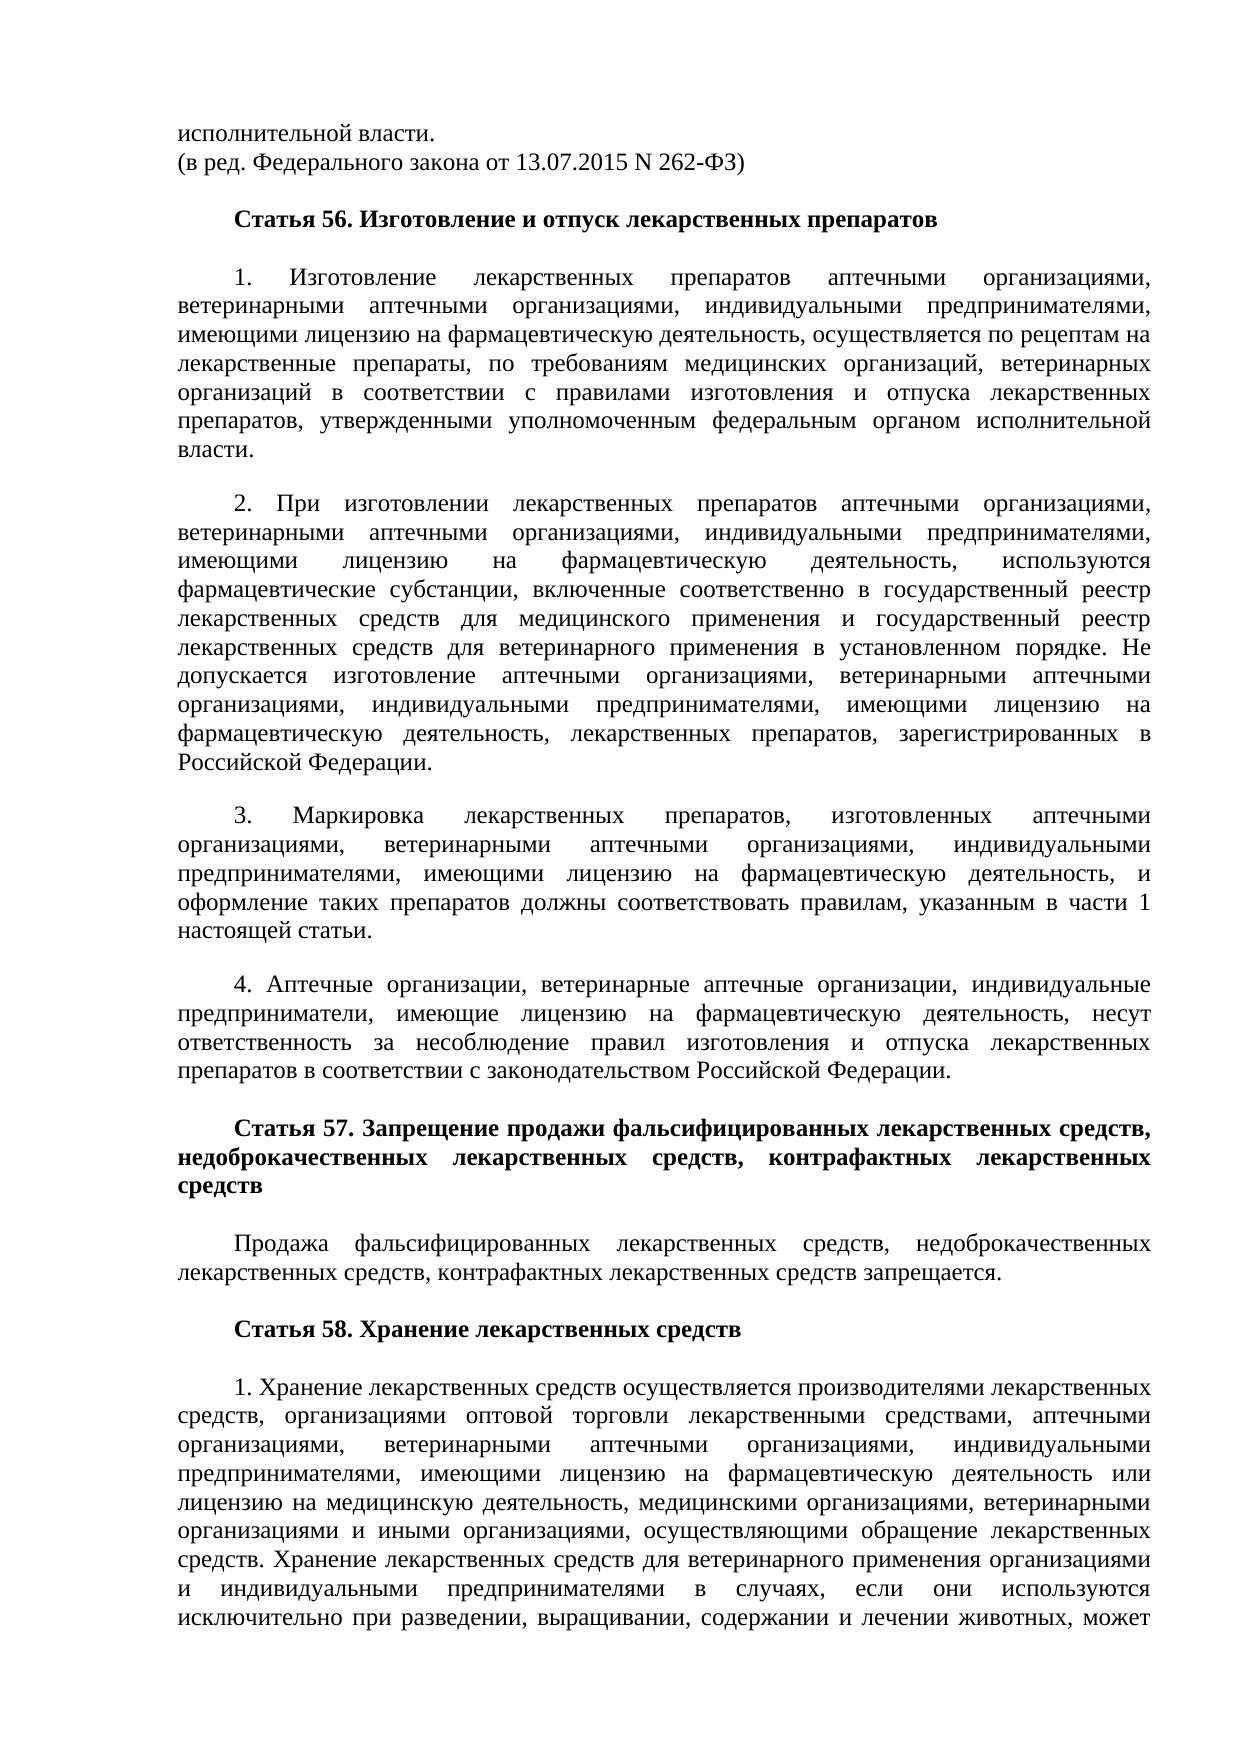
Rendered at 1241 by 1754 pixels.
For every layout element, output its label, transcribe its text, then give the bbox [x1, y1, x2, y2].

title Статья 57. Запрещение продажи фальсифицированных лекарственных средств, недоброкачественных лекарственных средств, контрафактных лекарственных средств [177, 1113, 1152, 1199]
text (в ред. Федерального закона от 13.07.2015 N 262-ФЗ) [177, 147, 1152, 176]
title Статья 58. Хранение лекарственных средств [177, 1314, 1152, 1343]
title Статья 56. Изготовление и отпуск лекарственных препаратов [177, 204, 1152, 233]
text 1. Изготовление лекарственных препаратов аптечными организациями, ветеринарными аптечными организациями, индивидуальными предпринимателями, имеющими лицензию на фармацевтическую деятельность, осуществляется по рецептам на лекарственные препараты, по требованиям медицинских организаций, ветеринарных организаций в соответствии с правилами изготовления и отпуска лекарственных препаратов, утвержденными уполномоченным федеральным органом исполнительной власти. [177, 262, 1152, 463]
text 3. Маркировка лекарственных препаратов, изготовленных аптечными организациями, ветеринарными аптечными организациями, индивидуальными предпринимателями, имеющими лицензию на фармацевтическую деятельность, и оформление таких препаратов должны соответствовать правилам, указанным в части 1 настоящей статьи. [177, 801, 1152, 944]
text 4. Аптечные организации, ветеринарные аптечные организации, индивидуальные предприниматели, имеющие лицензию на фармацевтическую деятельность, несут ответственность за несоблюдение правил изготовления и отпуска лекарственных препаратов в соответствии с законодательством Российской Федерации. [177, 969, 1152, 1084]
text 2. При изготовлении лекарственных препаратов аптечными организациями, ветеринарными аптечными организациями, индивидуальными предпринимателями, имеющими лицензию на фармацевтическую деятельность, используются фармацевтические субстанции, включенные соответственно в государственный реестр лекарственных средств для медицинского применения и государственный реестр лекарственных средств для ветеринарного применения в установленном порядке. Не допускается изготовление аптечными организациями, ветеринарными аптечными организациями, индивидуальными предпринимателями, имеющими лицензию на фармацевтическую деятельность, лекарственных препаратов, зарегистрированных в Российской Федерации. [177, 488, 1152, 776]
text исполнительной власти. [177, 118, 1152, 147]
text 1. Хранение лекарственных средств осуществляется производителями лекарственных средств, организациями оптовой торговли лекарственными средствами, аптечными организациями, ветеринарными аптечными организациями, индивидуальными предпринимателями, имеющими лицензию на фармацевтическую деятельность или лицензию на медицинскую деятельность, медицинскими организациями, ветеринарными организациями и иными организациями, осуществляющими обращение лекарственных средств. Хранение лекарственных средств для ветеринарного применения организациями и индивидуальными предпринимателями в случаях, если они используются исключительно при разведении, выращивании, содержании и лечении животных, может [177, 1372, 1152, 1631]
text Продажа фальсифицированных лекарственных средств, недоброкачественных лекарственных средств, контрафактных лекарственных средств запрещается. [177, 1228, 1152, 1286]
